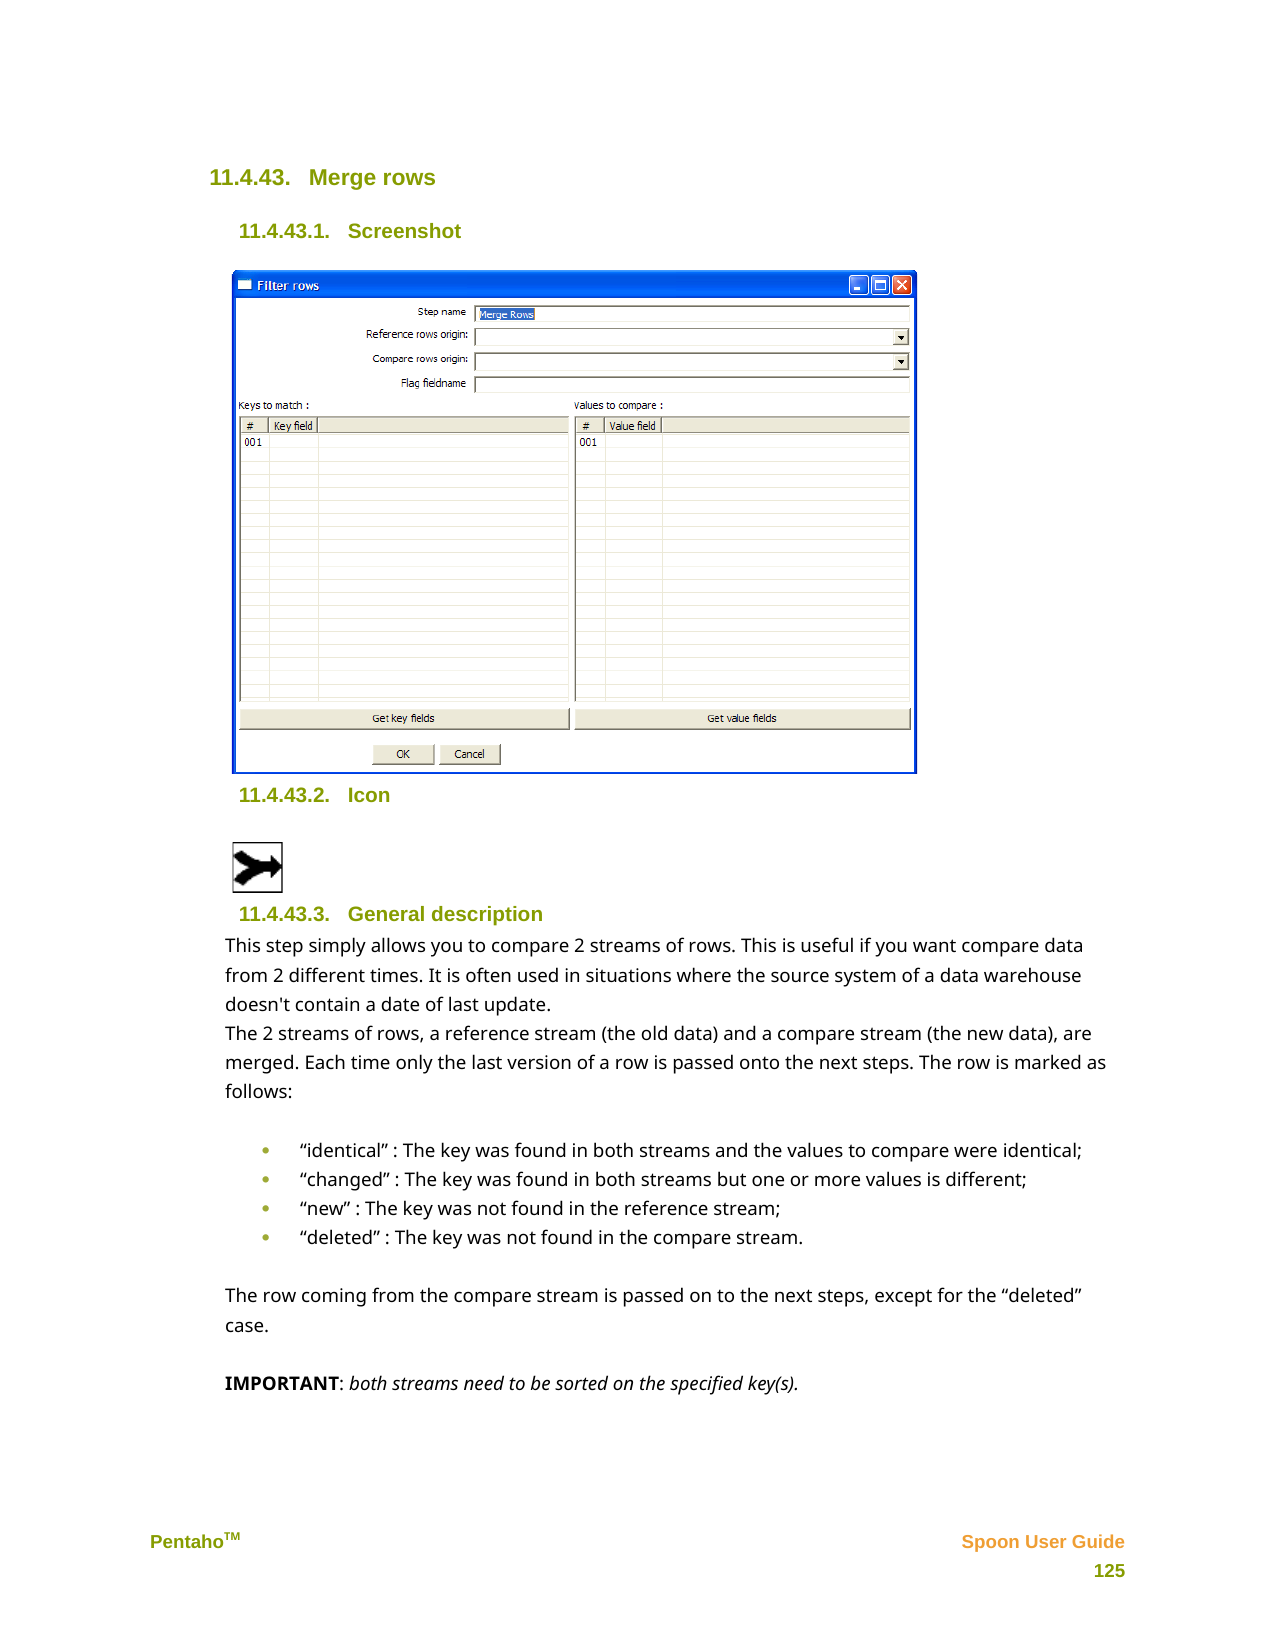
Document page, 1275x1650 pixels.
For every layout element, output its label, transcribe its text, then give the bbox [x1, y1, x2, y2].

list “changed” : The key was found in both streams but one or more values is different; [262, 1163, 1125, 1192]
text IMPORTANT: both streams need to be sorted on the specified key(s). [225, 1367, 1125, 1396]
subtitle General description [239, 829, 1125, 929]
text The row coming from the compare stream is passed on to the next steps, except for the “deleted” case. [225, 1279, 1125, 1338]
subtitle Icon [239, 264, 1125, 810]
subtitle Screenshot [239, 211, 1125, 246]
list “deleted” : The key was not found in the compare stream. [262, 1221, 1125, 1250]
picture [232, 842, 283, 893]
subtitle Merge rows [209, 157, 1125, 192]
list “new” : The key was not found in the reference stream; [262, 1192, 1125, 1221]
text The 2 streams of rows, a reference stream (the old data) and a compare stream (the new data), are merged. Each time only the last version of a row is passed onto the next steps. The row is marked as follows: [225, 1017, 1125, 1104]
text This step simply allows you to compare 2 streams of rows. This is useful if you want compare data from 2 different times. It is often used in situations where the source system of a data warehouse doesn't contain a date of last update. [225, 929, 1125, 1017]
list “identical” : The key was found in both streams and the values to compare were identical; [262, 1134, 1125, 1163]
